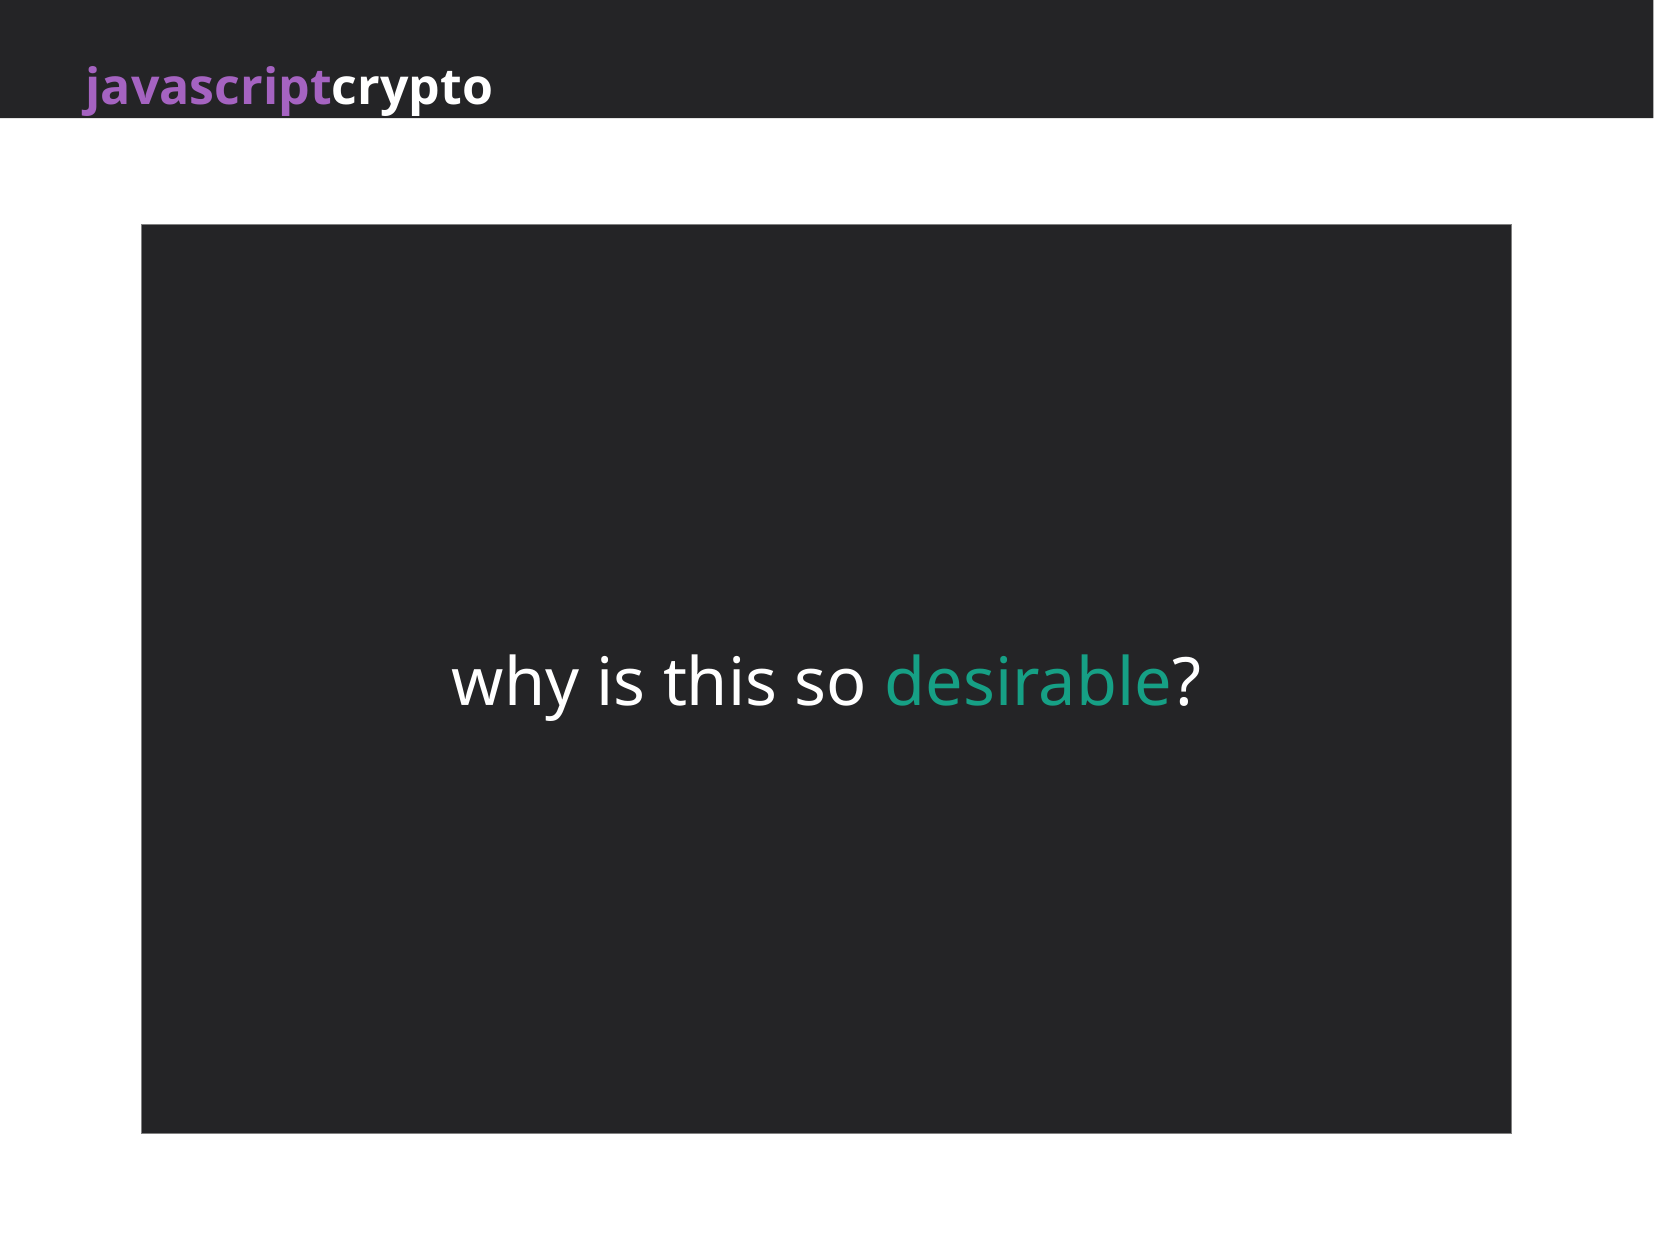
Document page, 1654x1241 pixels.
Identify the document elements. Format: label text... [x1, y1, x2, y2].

text_box [0, 0, 1654, 119]
text_box why is this so desirable? [141, 224, 1512, 1134]
text_box javascriptcrypto [70, 43, 544, 119]
